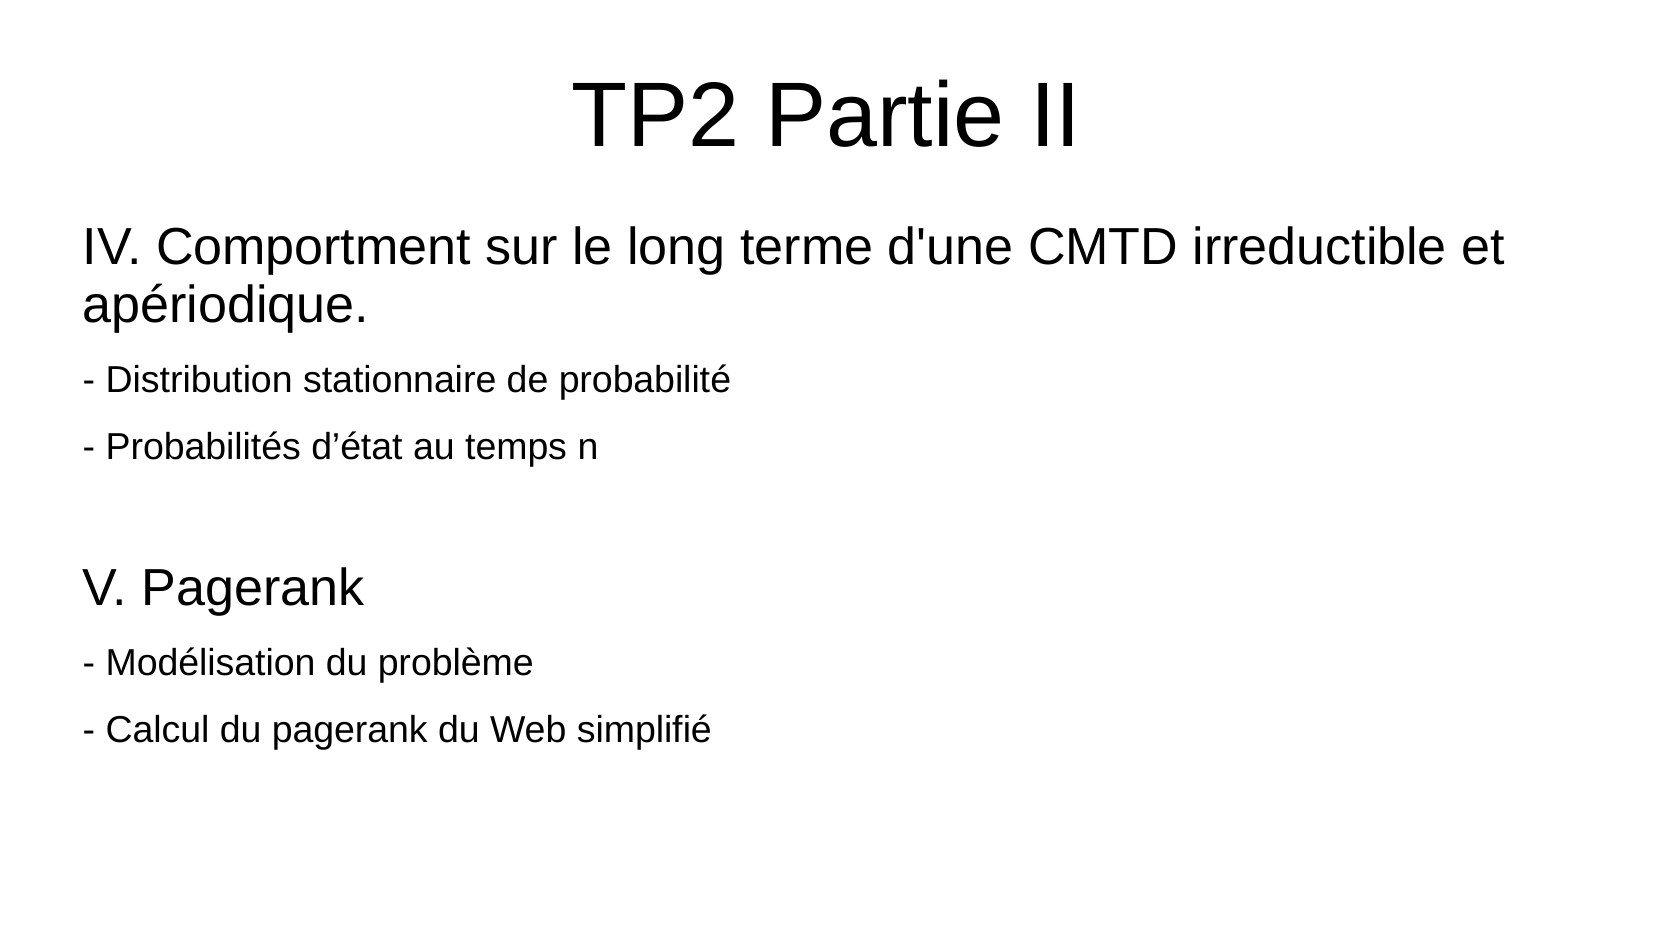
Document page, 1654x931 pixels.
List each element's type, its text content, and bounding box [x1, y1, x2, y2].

title TP2 Partie II [82, 37, 1571, 193]
subtitle IV. Comportment sur le long terme d'une CMTD irreductible et apériodique. - Distribution stationnaire de probabilité - Probabilités d’état au temps n V. Pagerank - Modélisation du problème - Calcul du pagerank du Web simplifié [82, 217, 1571, 834]
